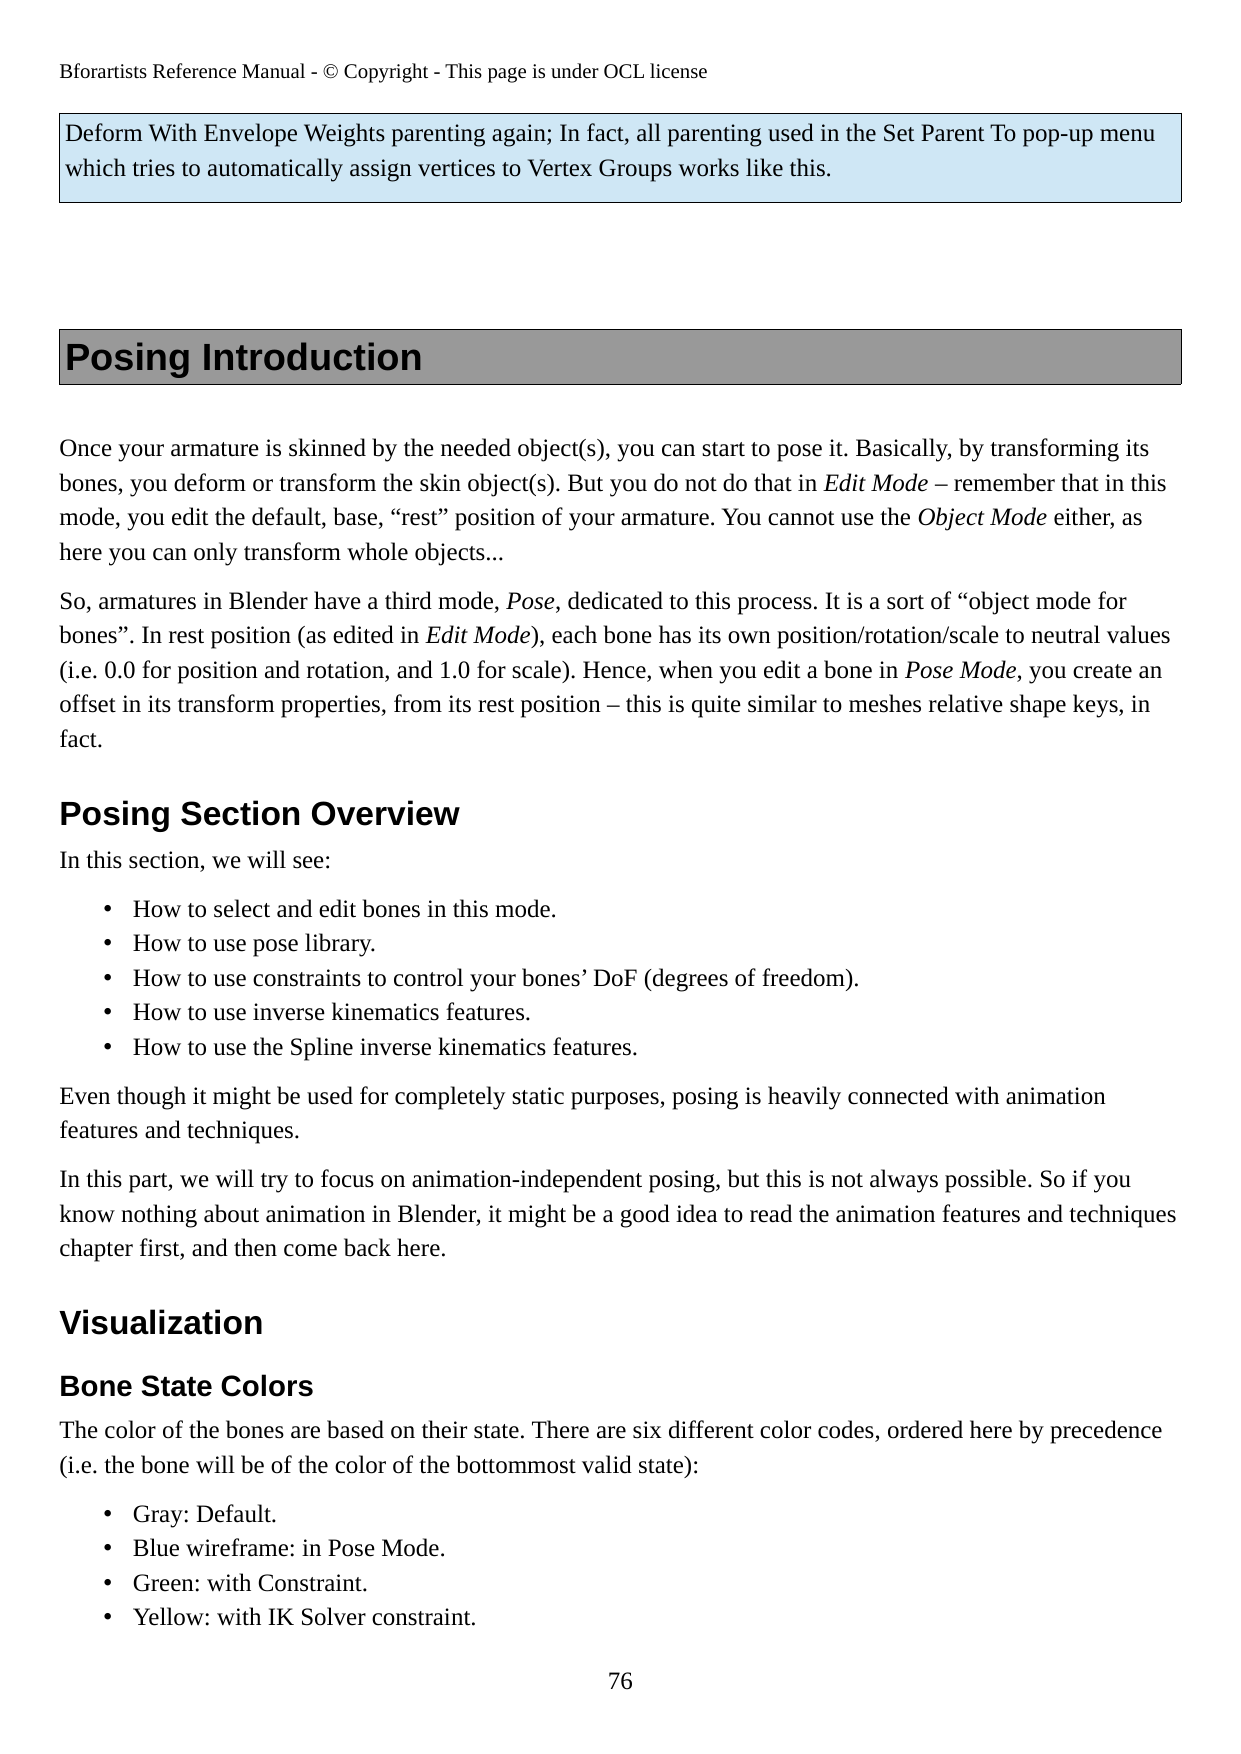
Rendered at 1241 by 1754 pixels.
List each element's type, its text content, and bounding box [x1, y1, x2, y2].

text Even though it might be used for completely static purposes, posing is heavily connected with animation features and techniques. [59, 1081, 1181, 1144]
subtitle Bone State Colors [59, 1369, 1181, 1403]
subtitle Visualization [59, 1303, 1181, 1342]
table_cell Deform With Envelope Weights parenting again; In fact, all parenting used in the Set Parent To pop-up menu which tries to automatically assign vertices to Vertex Groups works like this. [60, 114, 1181, 202]
list Yellow: with IK Solver constraint. [103, 1602, 1181, 1631]
list How to use constraints to control your bones’ DoF (degrees of freedom). [103, 963, 1181, 992]
list How to use the Spline inverse kinematics features. [103, 1032, 1181, 1061]
text In this section, we will see: [59, 845, 1181, 873]
text The color of the bones are based on their state. There are six different color codes, ordered here by precedence (i.e. the bone will be of the color of the bottommost valid state): [59, 1415, 1181, 1478]
list Gray: Default. [103, 1499, 1181, 1527]
table_header Posing Introduction [60, 330, 1181, 384]
text In this part, we will try to focus on animation-independent posing, but this is not always possible. So if you know nothing about animation in Blender, it might be a good idea to read the animation features and techniques chapter first, and then come back here. [59, 1164, 1181, 1262]
list How to use inverse kinematics features. [103, 997, 1181, 1026]
list How to select and edit bones in this mode. [103, 894, 1181, 923]
subtitle Posing Section Overview [59, 794, 1181, 832]
list Blue wireframe: in Pose Mode. [103, 1533, 1181, 1562]
list Green: with Constraint. [103, 1568, 1181, 1596]
list How to use pose library. [103, 928, 1181, 957]
text Once your armature is skinned by the needed object(s), you can start to pose it. Basically, by transforming its bones, you deform or transform the skin object(s). But you do not do that in Edit Mode – remember that in this mode, you edit the default, base, “rest” position of your armature. You cannot use the Object Mode either, as here you can only transform whole objects... [59, 433, 1181, 566]
text So, armatures in Blender have a third mode, Pose, dedicated to this process. It is a sort of “object mode for bones”. In rest position (as edited in Edit Mode), each bone has its own position/rotation/scale to neutral values (i.e. 0.0 for position and rotation, and 1.0 for scale). Hence, when you edit a bone in Pose Mode, you create an offset in its transform properties, from its rest position – this is quite similar to meshes relative shape keys, in fact. [59, 586, 1181, 752]
